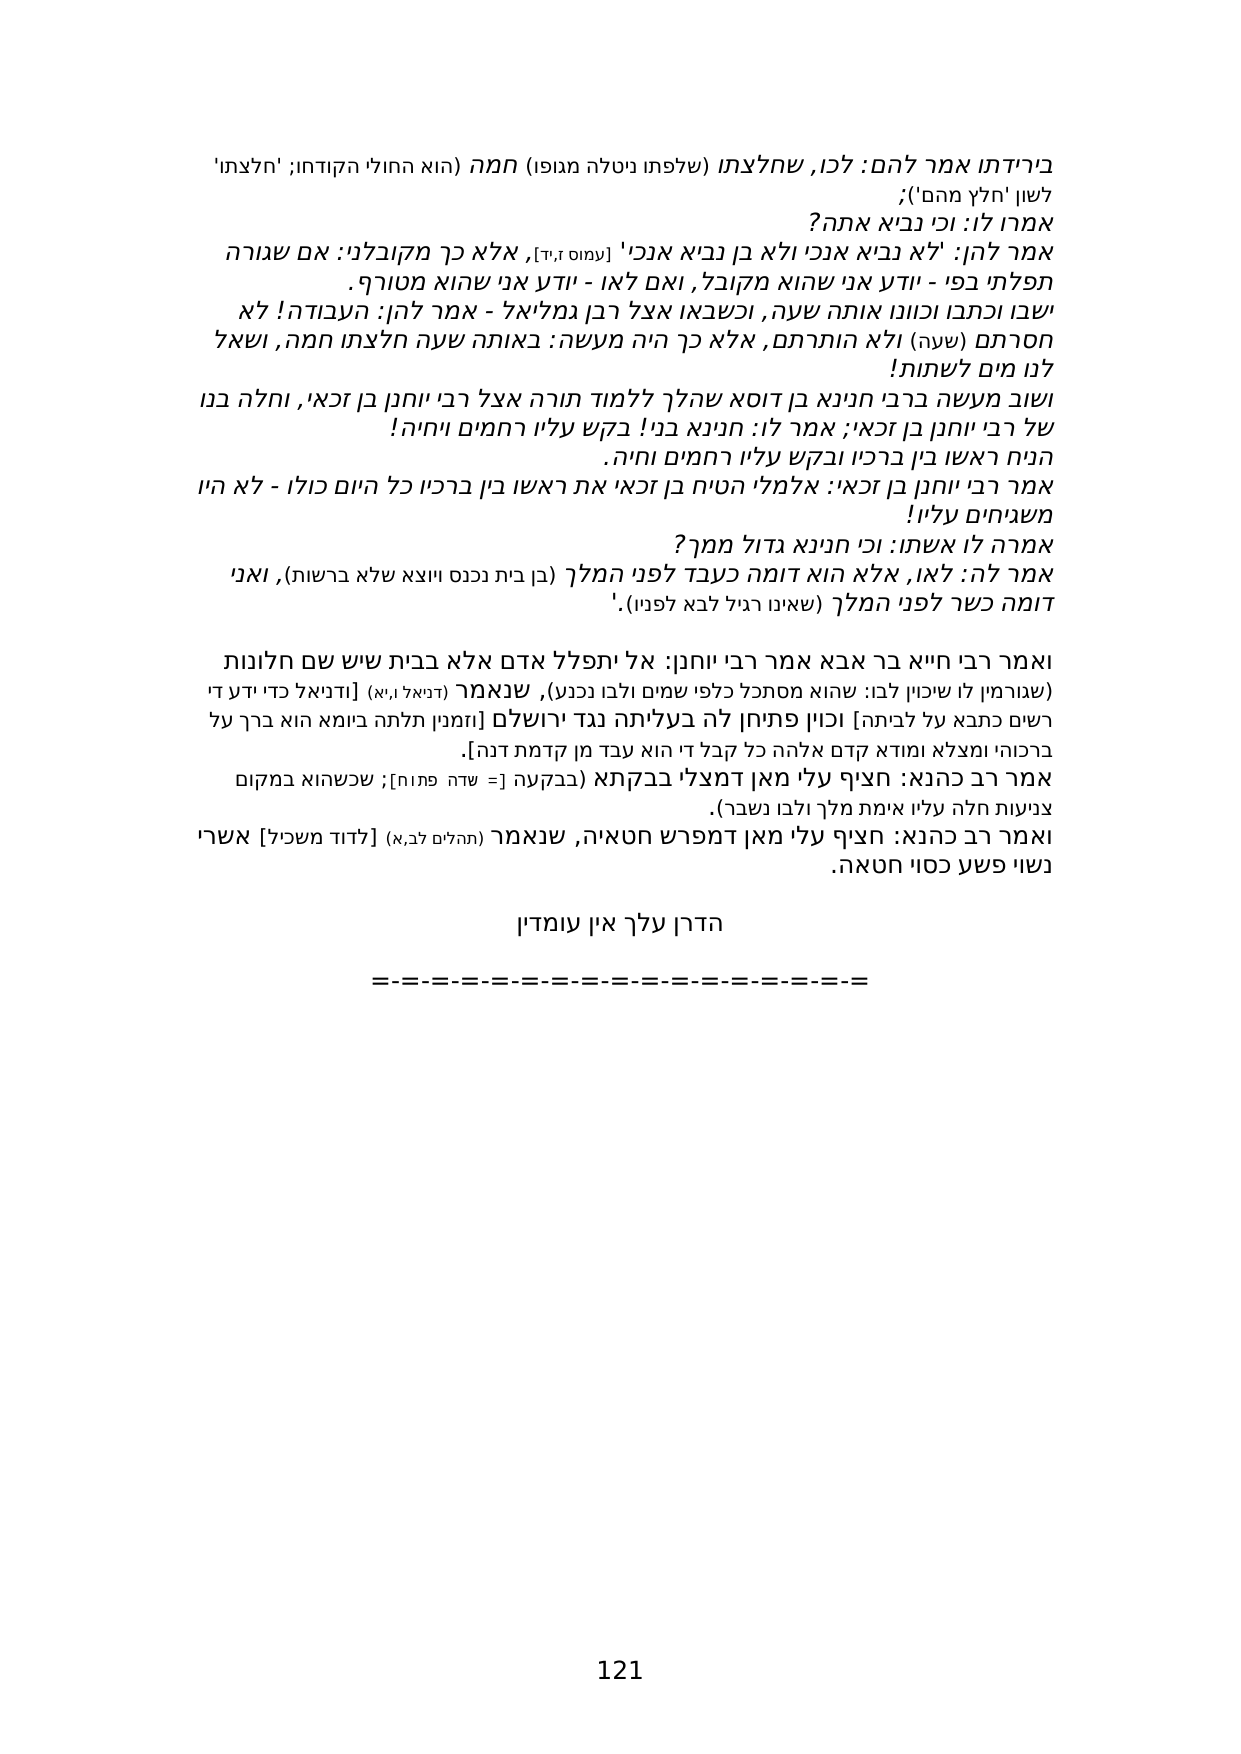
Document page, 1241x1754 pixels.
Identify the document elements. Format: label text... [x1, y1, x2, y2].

text אמר להן: 'לא נביא אנכי ולא בן נביא אנכי' [עמוס ז,יד], אלא כך מקובלני: אם שגורה תפלתי בפי - יודע אני שהוא מקובל, ואם לאו - יודע אני שהוא מטורף. [187, 238, 1053, 296]
text ישבו וכתבו וכוונו אותה שעה, וכשבאו אצל רבן גמליאל - אמר להן: העבודה! לא חסרתם (שעה) ולא הותרתם, אלא כך היה מעשה: באותה שעה חלצתו חמה, ושאל לנו מים לשתות! [187, 296, 1053, 384]
text ואמר רבי חייא בר אבא אמר רבי יוחנן: אל יתפלל אדם אלא בבית שיש שם חלונות (שגורמין לו שיכוין לבו: שהוא מסתכל כלפי שמים ולבו נכנע), שנאמר (דניאל ו,יא) [ודניאל כדי ידע די רשים כתבא על לביתה] וכוין פתיחן לה בעליתה נגד ירושלם [וזמנין תלתה ביומא הוא ברך על ברכוהי ומצלא ומודא קדם אלהה כל קבל די הוא עבד מן קדמת דנה]. [187, 646, 1053, 763]
text הניח ראשו בין ברכיו ובקש עליו רחמים וחיה. [187, 442, 1053, 471]
text =-=-=-=-=-=-=-=-=-=-=-=-=-=-=-=-= [187, 966, 1053, 996]
text הדרן עלך אין עומדין [187, 908, 1053, 938]
text ואמר רב כהנא: חציף עלי מאן דמפרש חטאיה, שנאמר (תהלים לב,א) [לדוד משכיל] אשרי נשוי פשע כסוי חטאה. [187, 821, 1053, 880]
text אמר רב כהנא: חציף עלי מאן דמצלי בבקתא (בבקעה [= שדה פתוח]; שכשהוא במקום צניעות חלה עליו אימת מלך ולבו נשבר). [187, 763, 1053, 821]
text ושוב מעשה ברבי חנינא בן דוסא שהלך ללמוד תורה אצל רבי יוחנן בן זכאי, וחלה בנו של רבי יוחנן בן זכאי; אמר לו: חנינא בני! בקש עליו רחמים ויחיה! [187, 384, 1053, 442]
text אמר רבי יוחנן בן זכאי: אלמלי הטיח בן זכאי את ראשו בין ברכיו כל היום כולו - לא היו משגיחים עליו! [187, 471, 1053, 530]
text אמר לה: לאו, אלא הוא דומה כעבד לפני המלך (בן בית נכנס ויוצא שלא ברשות), ואני דומה כשר לפני המלך (שאינו רגיל לבא לפניו).' [187, 559, 1053, 617]
text בירידתו אמר להם: לכו, שחלצתו (שלפתו ניטלה מגופו) חמה (הוא החולי הקודחו; 'חלצתו' לשון 'חלץ מהם'); [187, 150, 1053, 208]
text אמרו לו: וכי נביא אתה? [187, 208, 1053, 238]
text אמרה לו אשתו: וכי חנינא גדול ממך? [187, 530, 1053, 559]
